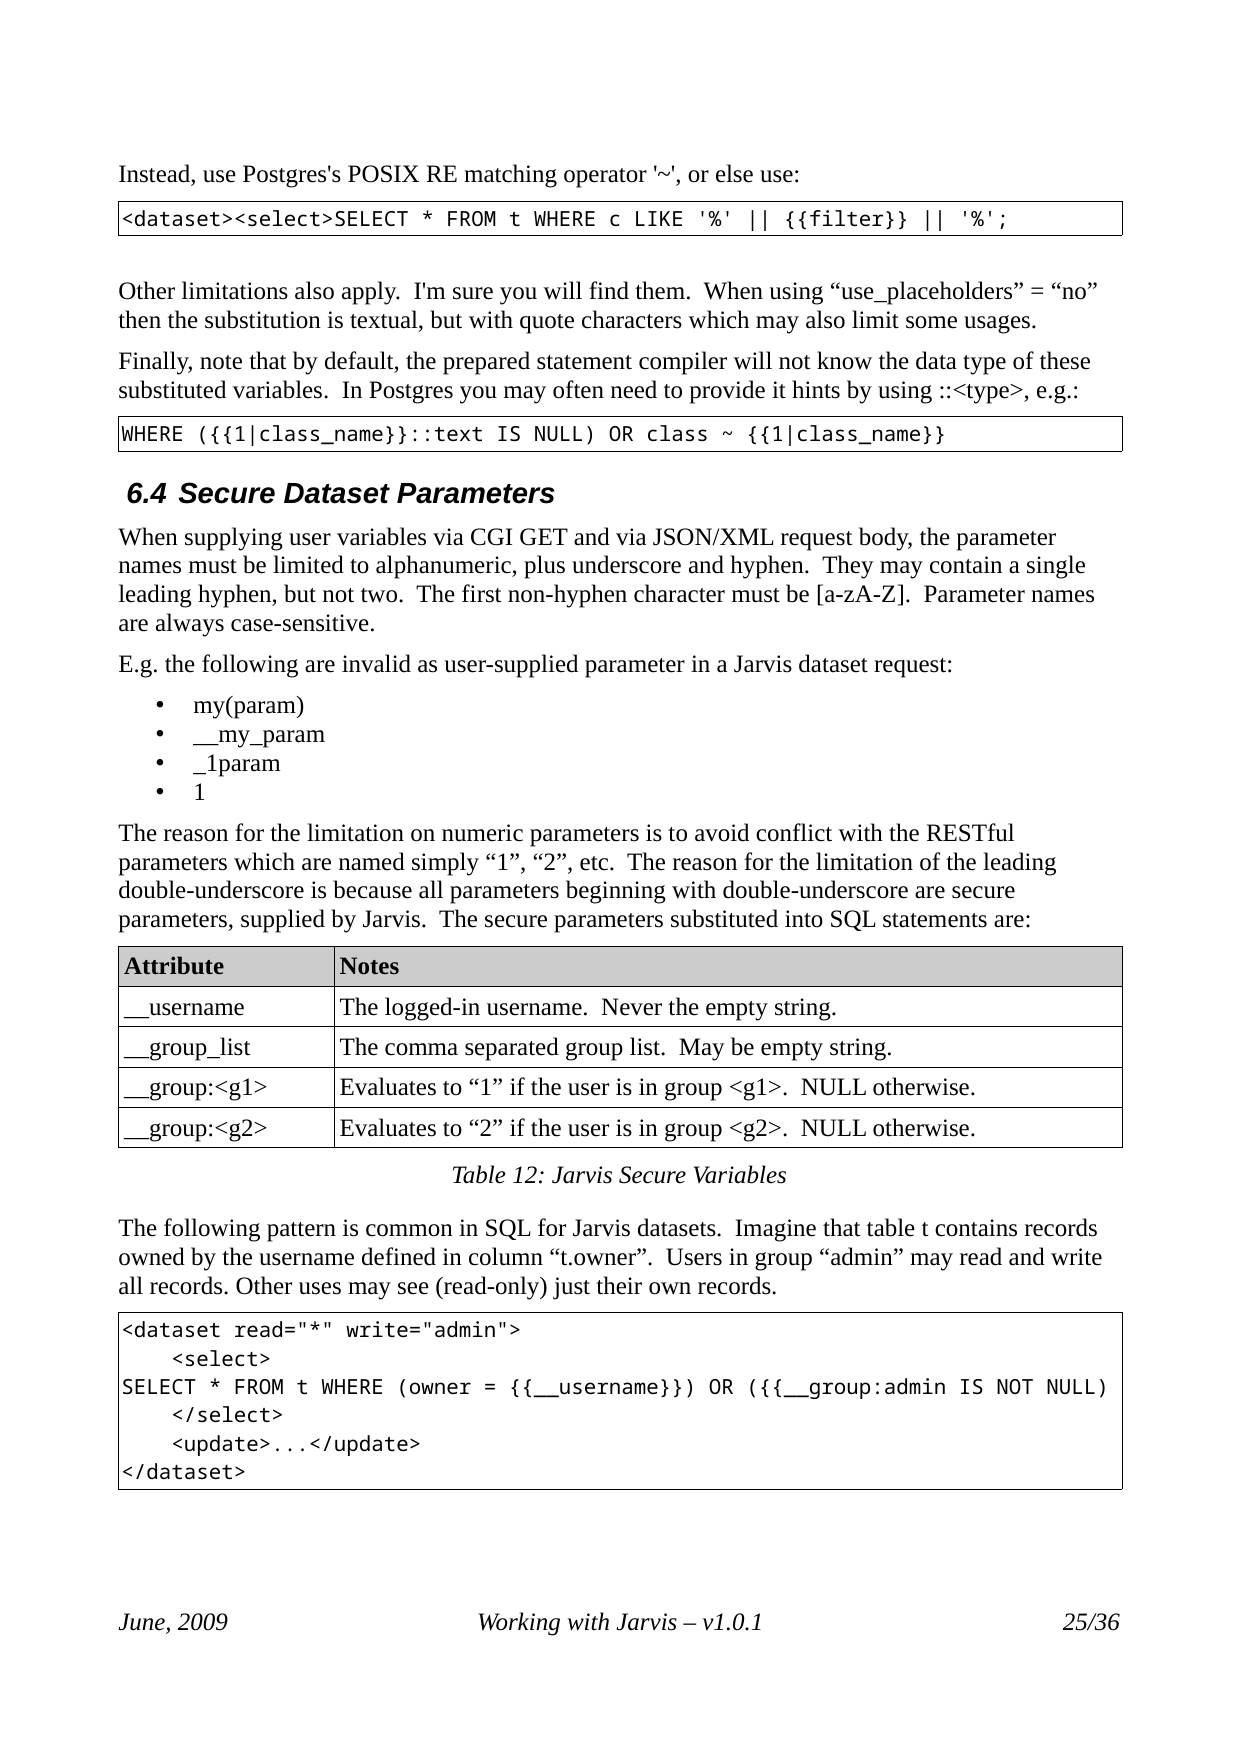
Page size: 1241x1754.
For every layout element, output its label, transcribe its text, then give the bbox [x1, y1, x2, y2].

text <select> [119, 1341, 1122, 1369]
table_header Notes [335, 947, 1122, 986]
text The following pattern is common in SQL for Jarvis datasets. Imagine that table t contains records owned by the username defined in column “t.owner”. Users in group “admin” may read and write all records. Other uses may see (read-only) just their own records. [118, 1213, 1122, 1300]
text The reason for the limitation on numeric parameters is to avoid conflict with the RESTful parameters which are named simply “1”, “2”, etc. The reason for the limitation of the leading double-underscore is because all parameters beginning with double-underscore are secure parameters, supplied by Jarvis. The secure parameters substituted into SQL statements are: [118, 818, 1122, 933]
list my(param) [156, 691, 1122, 719]
table_cell __group_list [119, 1027, 334, 1067]
text SELECT * FROM t WHERE (owner = {{__username}}) OR ({{__group:admin IS NOT NULL) [119, 1369, 1122, 1398]
text WHERE ({{1|class_name}}::text IS NULL) OR class ~ {{1|class_name}} [119, 417, 1122, 451]
list __my_param [156, 719, 1122, 748]
text Instead, use Postgres's POSIX RE matching operator '~', or else use: [118, 159, 1122, 188]
subtitle Secure Dataset Parameters [118, 476, 1122, 509]
text Table 12: Jarvis Secure Variables [118, 1160, 1122, 1188]
table_cell Evaluates to “1” if the user is in group <g1>. NULL otherwise. [335, 1068, 1122, 1107]
table_cell The logged-in username. Never the empty string. [335, 987, 1122, 1026]
table_cell The comma separated group list. May be empty string. [335, 1027, 1122, 1067]
text <dataset><select>SELECT * FROM t WHERE c LIKE '%' || {{filter}} || '%'; [119, 202, 1122, 235]
table_cell Evaluates to “2” if the user is in group <g2>. NULL otherwise. [335, 1108, 1122, 1147]
table_cell __group:<g1> [119, 1068, 334, 1107]
text E.g. the following are invalid as user-supplied parameter in a Jarvis dataset request: [118, 649, 1122, 678]
text Finally, note that by default, the prepared statement compiler will not know the data type of these substituted variables. In Postgres you may often need to provide it hints by using ::<type>, e.g.: [118, 346, 1122, 404]
text When supplying user variables via CGI GET and via JSON/XML request body, the parameter names must be limited to alphanumeric, plus underscore and hyphen. They may contain a single leading hyphen, but not two. The first non-hyphen character must be [a-zA-Z]. Parameter names are always case-sensitive. [118, 522, 1122, 637]
text <update>...</update> [119, 1426, 1122, 1454]
text </dataset> [119, 1454, 1122, 1489]
table_cell __username [119, 987, 334, 1026]
table_header Attribute [119, 947, 334, 986]
list 1 [156, 777, 1122, 806]
list _1param [156, 748, 1122, 777]
table_cell __group:<g2> [119, 1108, 334, 1147]
text </select> [119, 1398, 1122, 1426]
text Other limitations also apply. I'm sure you will find them. When using “use_placeholders” = “no” then the substitution is textual, but with quote characters which may also limit some usages. [118, 276, 1122, 334]
text <dataset read="*" write="admin"> [119, 1313, 1122, 1341]
